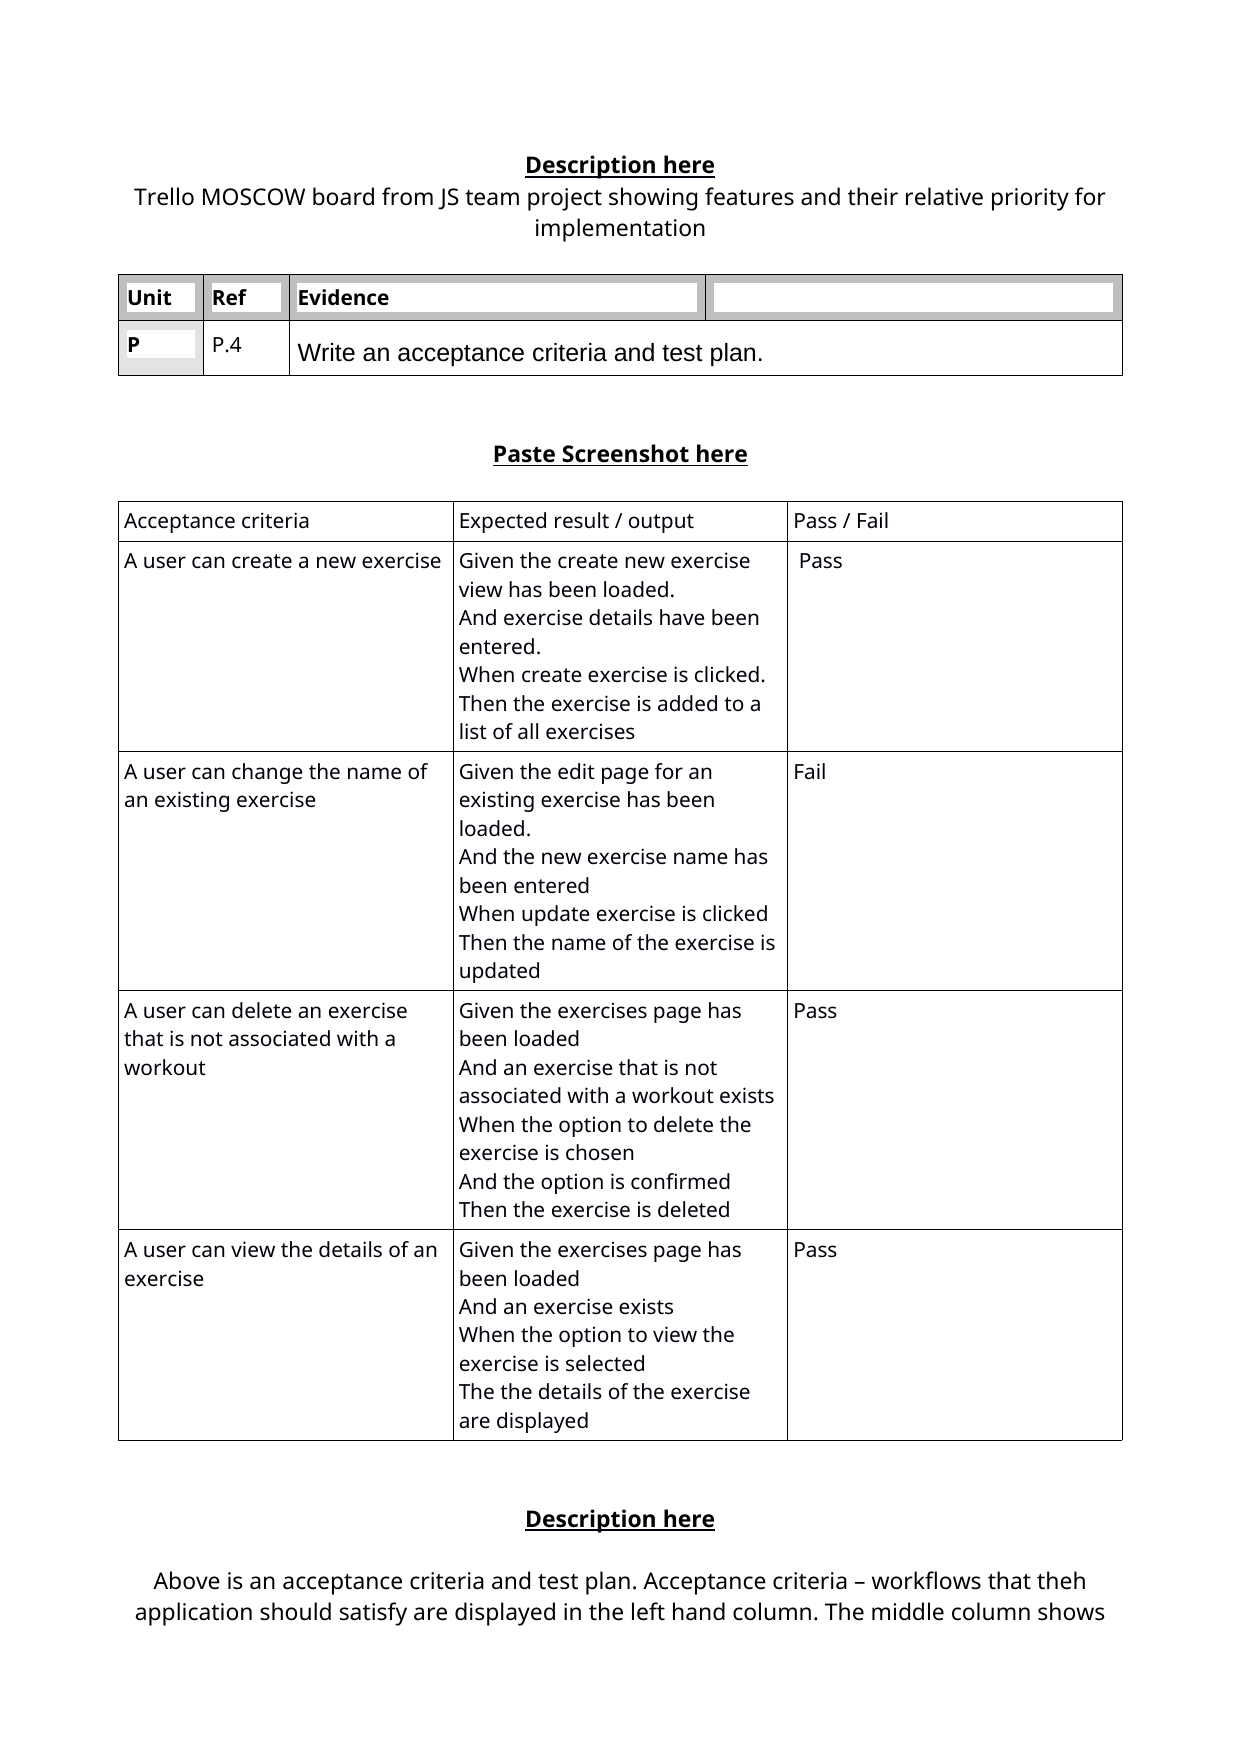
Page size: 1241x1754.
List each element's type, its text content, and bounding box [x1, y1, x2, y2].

table_cell A user can view the details of an exercise [119, 1230, 453, 1440]
table_cell Given the exercises page has been loaded And an exercise that is not associated with a workout exists When the option to delete the exercise is chosen And the option is confirmed Then the exercise is deleted [454, 991, 787, 1229]
text Trello MOSCOW board from JS team project showing features and their relative priority for implementation [118, 181, 1122, 243]
table_cell A user can create a new exercise [119, 542, 453, 751]
table_header Evidence [290, 275, 705, 320]
table_cell P.4 [204, 321, 289, 375]
table_cell Fail [788, 752, 1122, 990]
table_header Ref [204, 275, 289, 320]
text Above is an acceptance criteria and test plan. Acceptance criteria – workflows that theh application should satisfy are displayed in the left hand column. The middle column shows [118, 1565, 1122, 1628]
table_cell Write an acceptance criteria and test plan. [290, 321, 1122, 375]
table_cell Given the edit page for an existing exercise has been loaded. And the new exercise name has been entered When update exercise is clicked Then the name of the exercise is updated [454, 752, 787, 990]
table_header [706, 275, 1122, 320]
text Description here [118, 1503, 1122, 1534]
table_header Expected result / output [454, 502, 787, 541]
table_cell A user can change the name of an existing exercise [119, 752, 453, 990]
table_cell P [119, 321, 203, 375]
table_header Acceptance criteria [119, 502, 453, 541]
text Description here [118, 149, 1122, 181]
text Paste Screenshot here [118, 438, 1122, 469]
table_cell Given the exercises page has been loaded And an exercise exists When the option to view the exercise is selected The the details of the exercise are displayed [454, 1230, 787, 1440]
table_cell Pass [788, 542, 1122, 751]
table_cell A user can delete an exercise that is not associated with a workout [119, 991, 453, 1229]
table_header Pass / Fail [788, 502, 1122, 541]
table_cell Pass [788, 991, 1122, 1229]
table_cell Given the create new exercise view has been loaded. And exercise details have been entered. When create exercise is clicked. Then the exercise is added to a list of all exercises [454, 542, 787, 751]
table_header Unit [119, 275, 203, 320]
table_cell Pass [788, 1230, 1122, 1440]
